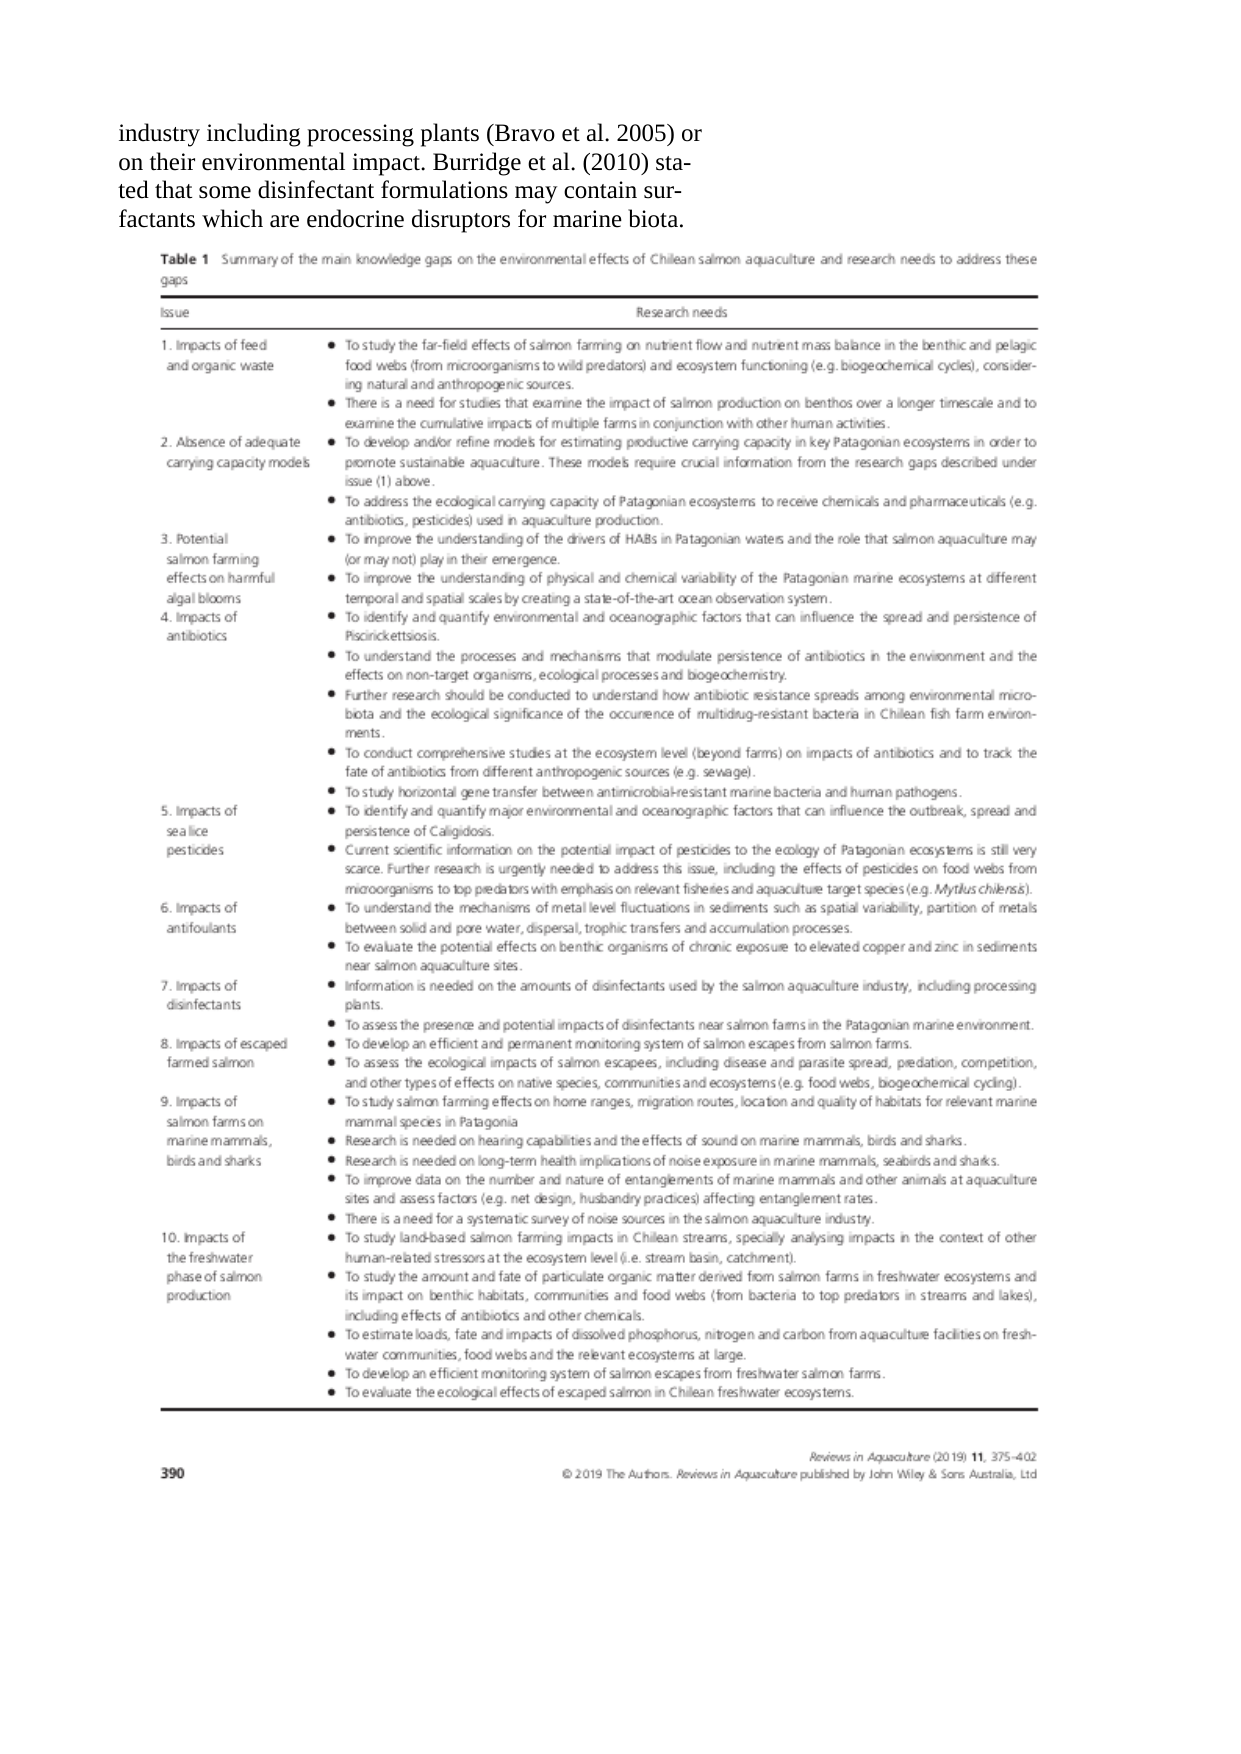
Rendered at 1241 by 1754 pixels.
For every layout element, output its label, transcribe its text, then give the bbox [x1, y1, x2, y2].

text on their environmental impact. Burridge et al. (2010) sta- [118, 147, 1122, 176]
text ted that some disinfectant formulations may contain sur- [118, 176, 1122, 204]
text factants which are endocrine disruptors for marine biota. [118, 204, 1122, 233]
picture [150, 233, 1090, 1502]
text industry including processing plants (Bravo et al. 2005) or [118, 118, 1122, 147]
